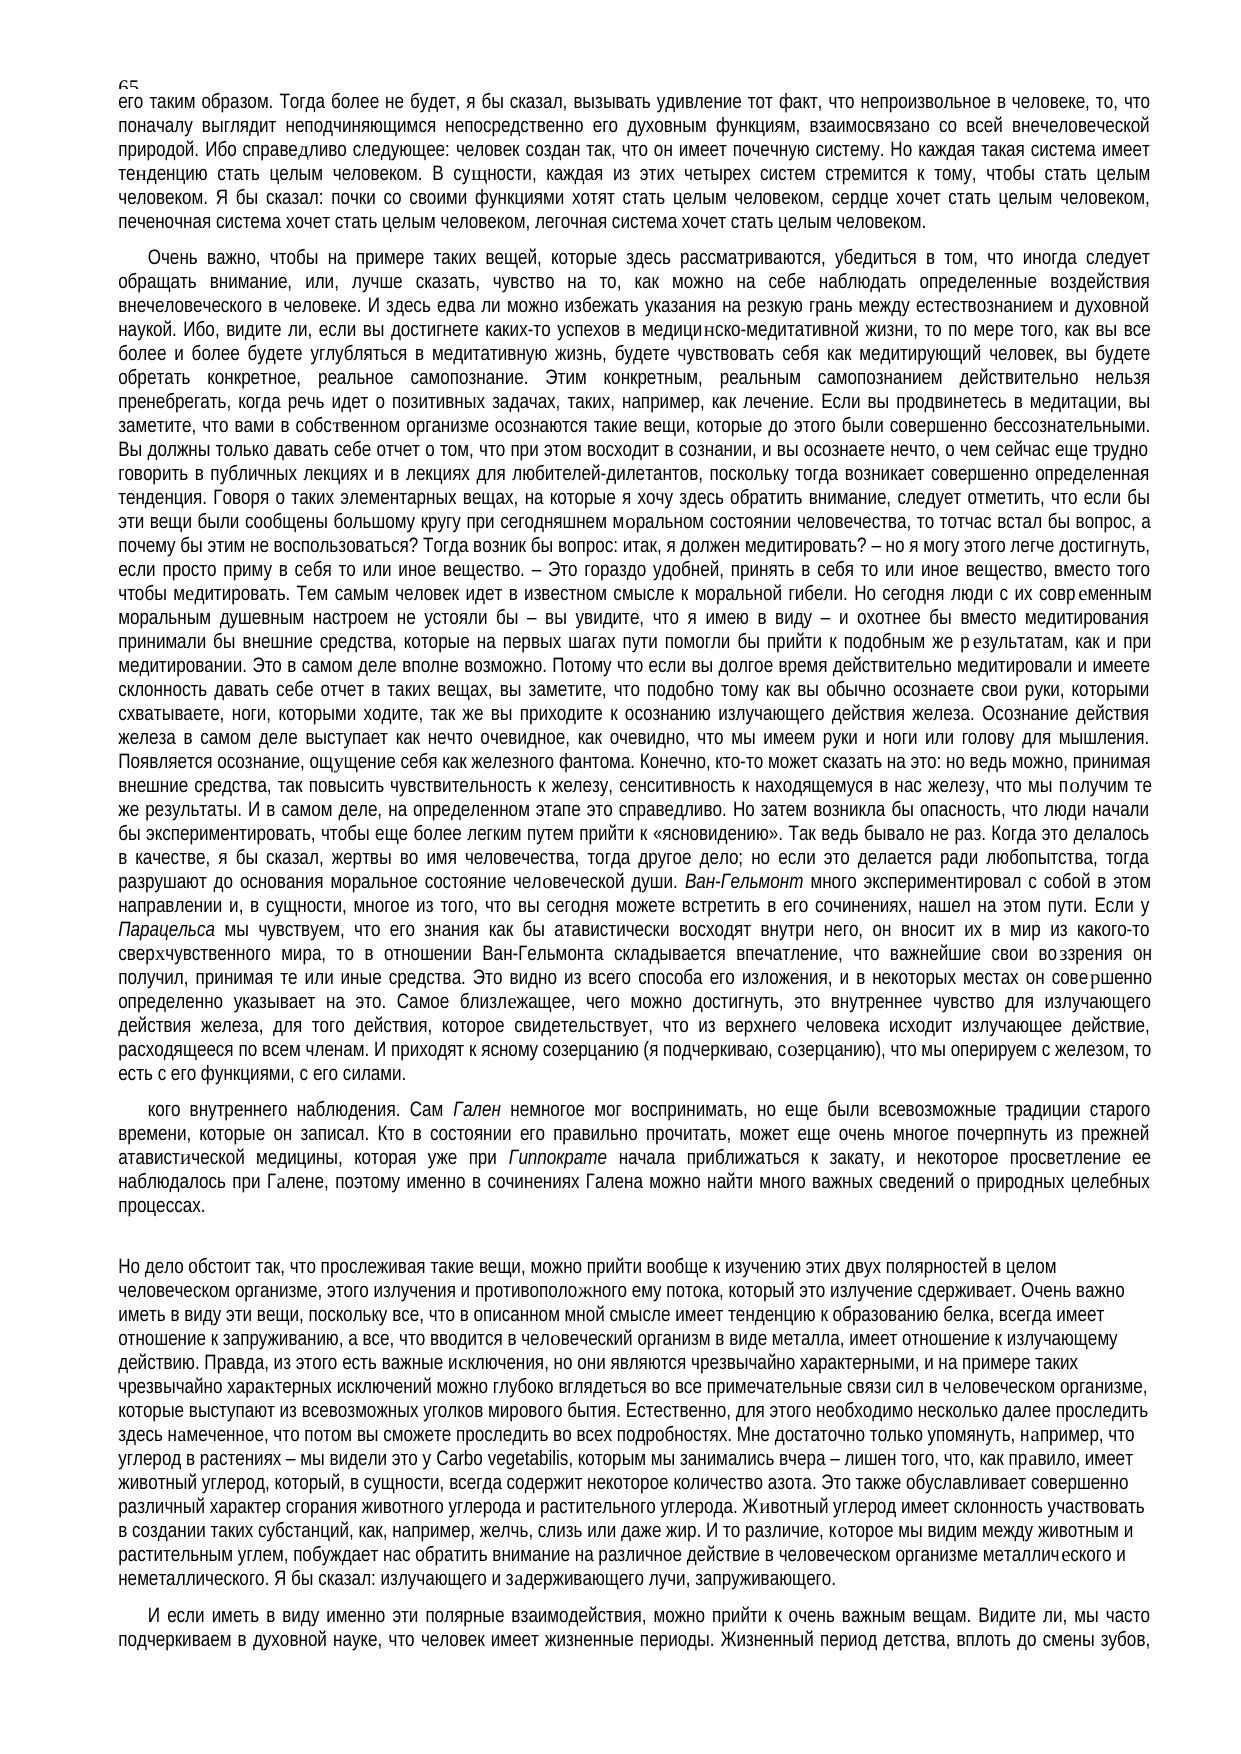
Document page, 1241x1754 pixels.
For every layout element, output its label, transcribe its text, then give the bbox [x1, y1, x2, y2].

text Очень важно, чтобы на примере таких вещей, которые здесь рассматриваются, убедиться в том, что иногда следует обращать внимание, или, лучше сказать, чувство на то, как можно на себе наблюдать определенные воздействия внечеловеческого в человеке. И здесь едва ли можно избежать указания на резкую грань между естествознанием и духовной наукой. Ибо, видите ли, если вы достигнете каких-то успехов в медицинско-медитативной жизни, то по мере того, как вы все более и более будете углубляться в медитативную жизнь, будете чувствовать себя как медитирующий человек, вы будете обретать конкретное, реальное самопознание. Этим конкретным, реальным самопознанием действительно нельзя пренебрегать, когда речь идет о позитивных задачах, таких, например, как лечение. Если вы продвинетесь в медитации, вы заметите, что вами в собственном организме осознаются такие вещи, которые до этого были совершенно бессознательными. Вы должны только давать себе отчет о том, что при этом восходит в сознании, и вы осознаете нечто, о чем сейчас еще трудно говорить в публичных лекциях и в лекциях для любителей-дилетантов, поскольку тогда возникает совершенно определенная тенденция. Говоря о таких элементарных вещах, на которые я хочу здесь обратить внимание, следует отметить, что если бы эти вещи были сообщены большому кругу при сегодняшнем моральном состоянии человечества, то тотчас встал бы вопрос, а почему бы этим не воспользоваться? Тогда возник бы вопрос: итак, я должен медитировать? – но я могу этого легче достигнуть, если просто приму в себя то или иное вещество. – Это гораздо удобней, принять в себя то или иное вещество, вместо того чтобы медитировать. Тем самым человек идет в известном смысле к моральной гибели. Но сегодня люди с их современным моральным душевным настроем не устояли бы – вы увидите, что я имею в виду – и охотнее бы вместо медитирования принимали бы внешние средства, которые на первых шагах пути помогли бы прийти к подобным же результатам, как и при медитировании. Это в самом деле вполне возможно. Потому что если вы долгое время действительно медитировали и имеете склонность давать себе отчет в таких вещах, вы заметите, что подобно тому как вы обычно осознаете свои руки, которыми схватываете, ноги, которыми ходите, так же вы приходите к осознанию излучающего действия железа. Осознание действия железа в самом деле выступает как нечто очевидное, как очевидно, что мы имеем руки и ноги или голову для мышления. Появляется осознание, ощущение себя как железного фантома. Конечно, кто-то может сказать на это: но ведь можно, принимая внешние средства, так повысить чувствительность к железу, сенситивность к находящемуся в нас железу, что мы получим те же результаты. И в самом деле, на определенном этапе это справедливо. Но затем возникла бы опасность, что люди начали бы экспериментировать, чтобы еще более легким путем прийти к «ясновидению». Так ведь бывало не раз. Когда это делалось в качестве, я бы сказал, жертвы во имя человечества, тогда другое дело; но если это делается ради любопытства, тогда разрушают до основания моральное состояние человеческой души. Ван-Гельмонт много экспериментировал с собой в этом направлении и, в сущности, многое из того, что вы сегодня можете встретить в его сочинениях, нашел на этом пути. Если у Парацельса мы чувствуем, что его знания как бы атавистически восходят внутри него, он вносит их в мир из какого-то сверхчувственного мира, то в отношении Ван-Гельмонта складывается впечатление, что важнейшие свои воззрения он получил, принимая те или иные средства. Это видно из всего способа его изложения, и в некоторых местах он совершенно определенно указывает на это. Самое близлежащее, чего можно достигнуть, это внутреннее чувство для излучающего действия железа, для того действия, которое свидетельствует, что из верхнего человека исходит излучающее действие, расходящееся по всем членам. И приходят к ясному созерцанию (я подчеркиваю, созерцанию), что мы оперируем с железом, то есть с его функциями, с его силами. [118, 245, 1152, 1085]
text Но дело обстоит так, что прослеживая такие вещи, можно прийти вообще к изучению этих двух полярностей в целом человеческом организме, этого излучения и противоположного ему потока, который это излучение сдерживает. Очень важно иметь в виду эти вещи, поскольку все, что в описанном мной смысле имеет тенденцию к образованию белка, всегда имеет отношение к запруживанию, а все, что вводится в человеческий организм в виде металла, имеет отношение к излучающему действию. Правда, из этого есть важные исключения, но они являются чрезвычайно характерными, и на примере таких чрезвычайно характерных исключений можно глубоко вглядеться во все примечательные связи сил в человеческом организме, которые выступают из всевозможных уголков мирового бытия. Естественно, для этого необходимо несколько далее проследить здесь намеченное, что потом вы сможете проследить во всех подробностях. Мне достаточно только упомянуть, например, что углерод в растениях – мы видели это у Carbo vegetabilis, которым мы занимались вчера – лишен того, что, как правило, имеет животный углерод, который, в сущности, всегда содержит некоторое количество азота. Это также обуславливает совершенно различный характер сгорания животного углерода и растительного углерода. Животный углерод имеет склонность участвовать в создании таких субстанций, как, например, желчь, слизь или даже жир. И то различие, которое мы видим между животным и растительным углем, побуждает нас обратить внимание на различное действие в человеческом организме металлического и неметаллического. Я бы сказал: излучающего и задерживающего лучи, запруживающего. [118, 1254, 1152, 1590]
text кого внутреннего наблюдения. Сам Гален немногое мог воспринимать, но еще были всевозможные традиции старого времени, которые он записал. Кто в состоянии его правильно прочитать, может еще очень многое почерпнуть из прежней атавистической медицины, которая уже при Гиппократе начала приближаться к закату, и некоторое просветление ее наблюдалось при Галене, поэтому именно в сочинениях Галена можно найти много важных сведений о природных целебных процессах. [118, 1097, 1152, 1217]
text И если иметь в виду именно эти полярные взаимодействия, можно прийти к очень важным вещам. Видите ли, мы часто подчеркиваем в духовной науке, что человек имеет жизненные периоды. Жизненный период детства, вплоть до смены зубов, [118, 1603, 1152, 1651]
text его таким образом. Тогда более не будет, я бы сказал, вызывать удивление тот факт, что непроизвольное в человеке, то, что поначалу выглядит неподчиняющимся непосредственно его духовным функциям, взаимосвязано со всей внечеловеческой природой. Ибо справедливо следующее: человек создан так, что он имеет почечную систему. Но каждая такая система имеет тенденцию стать целым человеком. В сущности, каждая из этих четырех систем стремится к тому, чтобы стать целым человеком. Я бы сказал: почки со своими функциями хотят стать целым человеком, сердце хочет стать целым человеком, печеночная система хочет стать целым человеком, легочная система хочет стать целым человеком. [118, 89, 1152, 233]
